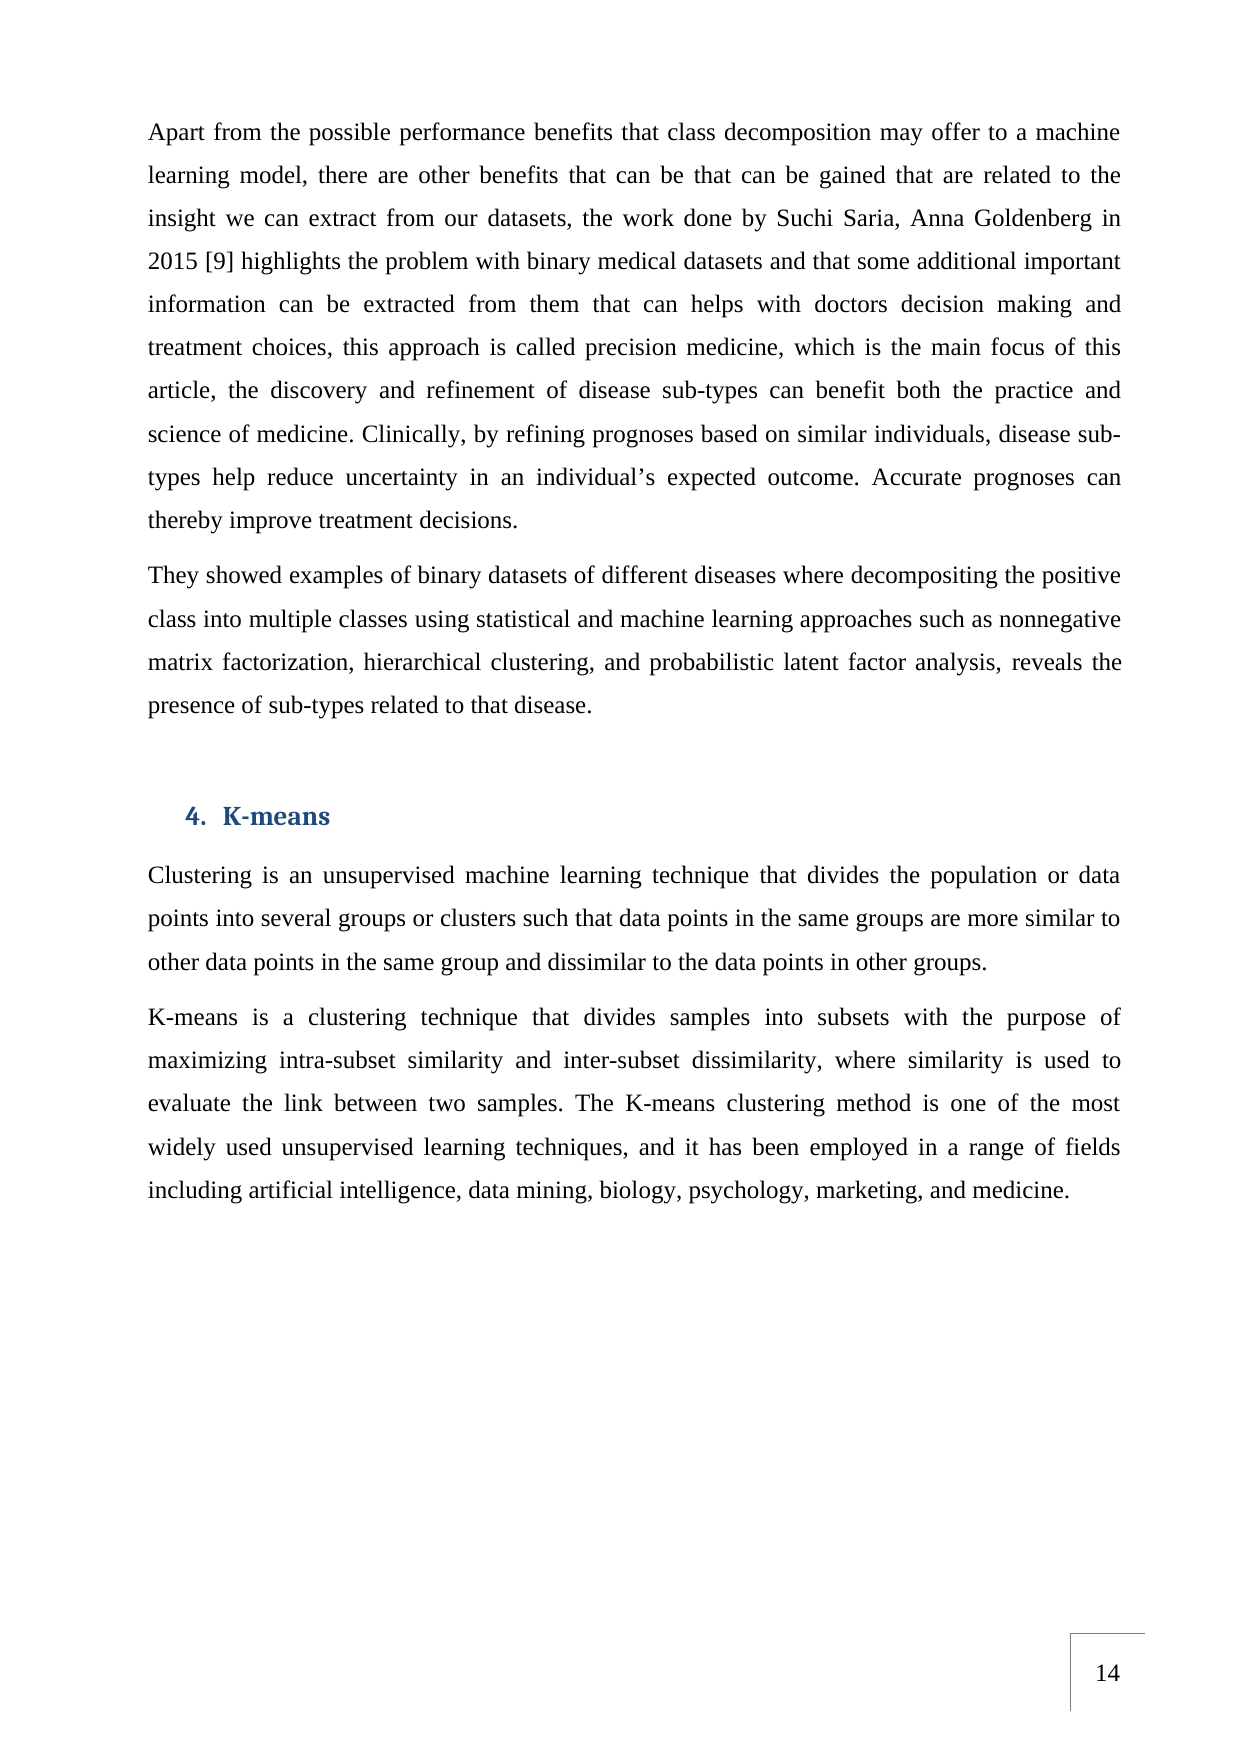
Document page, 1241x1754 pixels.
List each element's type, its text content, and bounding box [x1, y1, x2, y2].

text Apart from the possible performance benefits that class decomposition may offer to a machine learning model, there are other benefits that can be that can be gained that are related to the insight we can extract from our datasets, the work done by Suchi Saria, Anna Goldenberg in 2015 [9] highlights the problem with binary medical datasets and that some additional important information can be extracted from them that can helps with doctors decision making and treatment choices, this approach is called precision medicine, which is the main focus of this article, the discovery and refinement of disease sub-types can benefit both the practice and science of medicine. Clinically, by refining prognoses based on similar individuals, disease sub-types help reduce uncertainty in an individual’s expected outcome. Accurate prognoses can thereby improve treatment decisions. [148, 117, 1122, 534]
subtitle K-means [185, 801, 1122, 832]
text K-means is a clustering technique that divides samples into subsets with the purpose of maximizing intra-subset similarity and inter-subset dissimilarity, where similarity is used to evaluate the link between two samples. The K-means clustering method is one of the most widely used unsupervised learning techniques, and it has been employed in a range of fields including artificial intelligence, data mining, biology, psychology, marketing, and medicine. [148, 1002, 1122, 1203]
text They showed examples of binary datasets of different diseases where decompositing the positive class into multiple classes using statistical and machine learning approaches such as nonnegative matrix factorization, hierarchical clustering, and probabilistic latent factor analysis, reveals the presence of sub-types related to that disease. [148, 561, 1122, 719]
text Clustering is an unsupervised machine learning technique that divides the population or data points into several groups or clusters such that data points in the same groups are more similar to other data points in the same group and dissimilar to the data points in other groups. [148, 860, 1122, 975]
